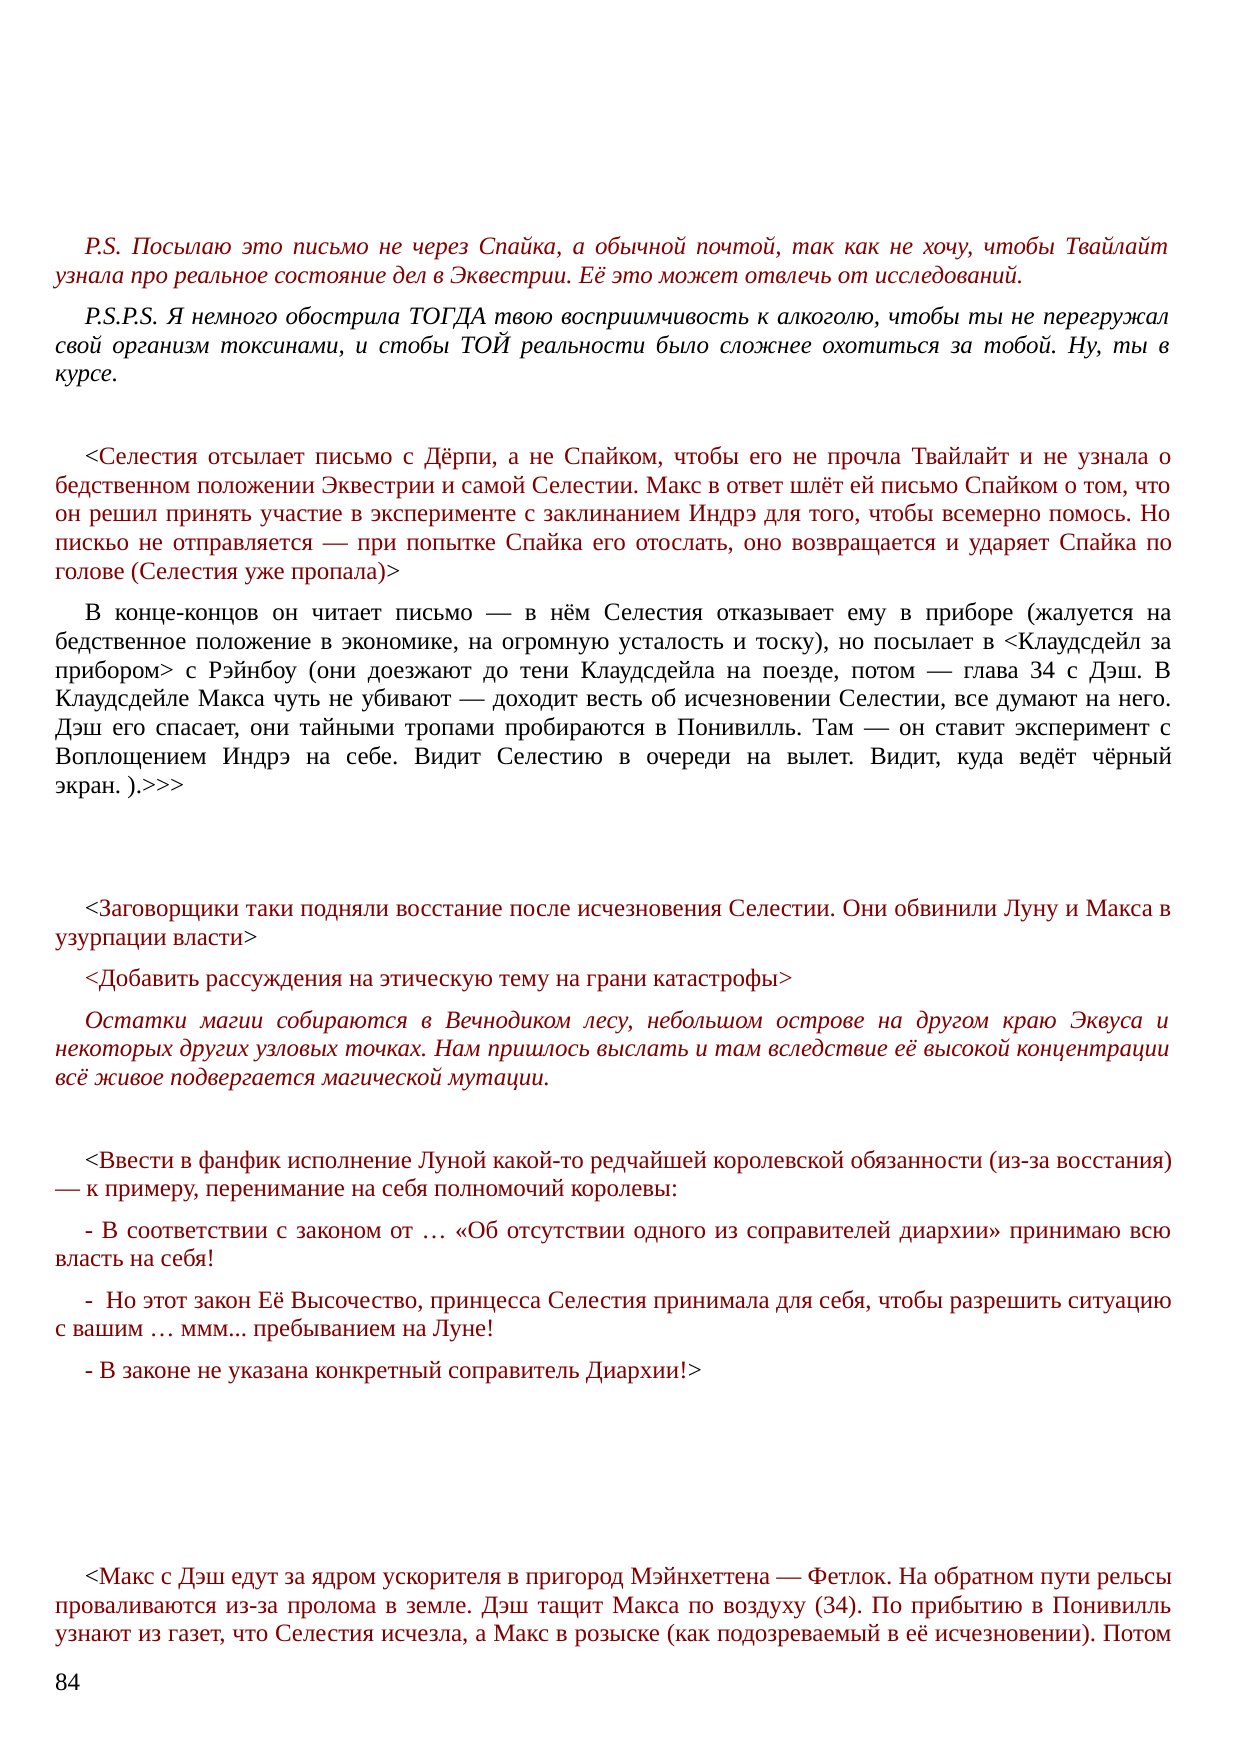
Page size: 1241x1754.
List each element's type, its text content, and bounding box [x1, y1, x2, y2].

text <Добавить рассуждения на этическую тему на грани катастрофы> [55, 963, 1173, 992]
text P.S.P.S. Я немного обострила ТОГДА твою восприимчивость к алкоголю, чтобы ты не перегружал свой организм токсинами, и стобы ТОЙ реальности было сложнее охотиться за тобой. Ну, ты в курсе. [55, 301, 1173, 387]
text - Но этот закон Её Высочество, принцесса Селестия принимала для себя, чтобы разрешить ситуацию с вашим … ммм... пребыванием на Луне! [55, 1285, 1173, 1342]
text - В законе не указана конкретный соправитель Диархии!> [55, 1355, 1173, 1383]
text <Макс с Дэш едут за ядром ускорителя в пригород Мэйнхеттена — Фетлок. На обратном пути рельсы проваливаются из-за пролома в земле. Дэш тащит Макса по воздуху (34). По прибытию в Понивилль узнают из газет, что Селестия исчезла, а Макс в розыске (как подозреваемый в её исчезновении). Потом [55, 1561, 1173, 1647]
text <Селестия отсылает письмо с Дёрпи, а не Спайком, чтобы его не прочла Твайлайт и не узнала о бедственном положении Эквестрии и самой Селестии. Макс в ответ шлёт ей письмо Спайком о том, что он решил принять участие в эксперименте с заклинанием Индрэ для того, чтобы всемерно помось. Но пискьо не отправляется — при попытке Спайка его отослать, оно возвращается и ударяет Спайка по голове (Селестия уже пропала)> [55, 441, 1173, 585]
text P.S. Посылаю это письмо не через Спайка, а обычной почтой, так как не хочу, чтобы Твайлайт узнала про реальное состояние дел в Эквестрии. Её это может отвлечь от исследований. [55, 231, 1173, 288]
text - В соответствии с законом от … «Об отсутствии одного из соправителей диархии» принимаю всю власть на себя! [55, 1215, 1173, 1272]
text В конце-концов он читает письмо — в нём Селестия отказывает ему в приборе (жалуется на бедственное положение в экономике, на огромную усталость и тоску), но посылает в <Клаудсдейл за прибором> с Рэйнбоу (они доезжают до тени Клаудсдейла на поезде, потом — глава 34 с Дэш. В Клаудсдейле Макса чуть не убивают — доходит весть об исчезновении Селестии, все думают на него. Дэш его спасает, они тайными тропами пробираются в Понивилль. Там — он ставит эксперимент с Воплощением Индрэ на себе. Видит Селестию в очереди на вылет. Видит, куда ведёт чёрный экран. ).>>> [55, 597, 1173, 798]
text Остатки магии собираются в Вечнодиком лесу, небольшом острове на другом краю Эквуса и некоторых других узловых точках. Нам пришлось выслать и там вследствие её высокой концентрации всё живое подвергается магической мутации. [55, 1005, 1173, 1091]
text <Заговорщики таки подняли восстание после исчезновения Селестии. Они обвинили Луну и Макса в узурпации власти> [55, 893, 1173, 951]
text <Ввести в фанфик исполнение Луной какой-то редчайшей королевской обязанности (из-за восстания) — к примеру, перенимание на себя полномочий королевы: [55, 1145, 1173, 1202]
